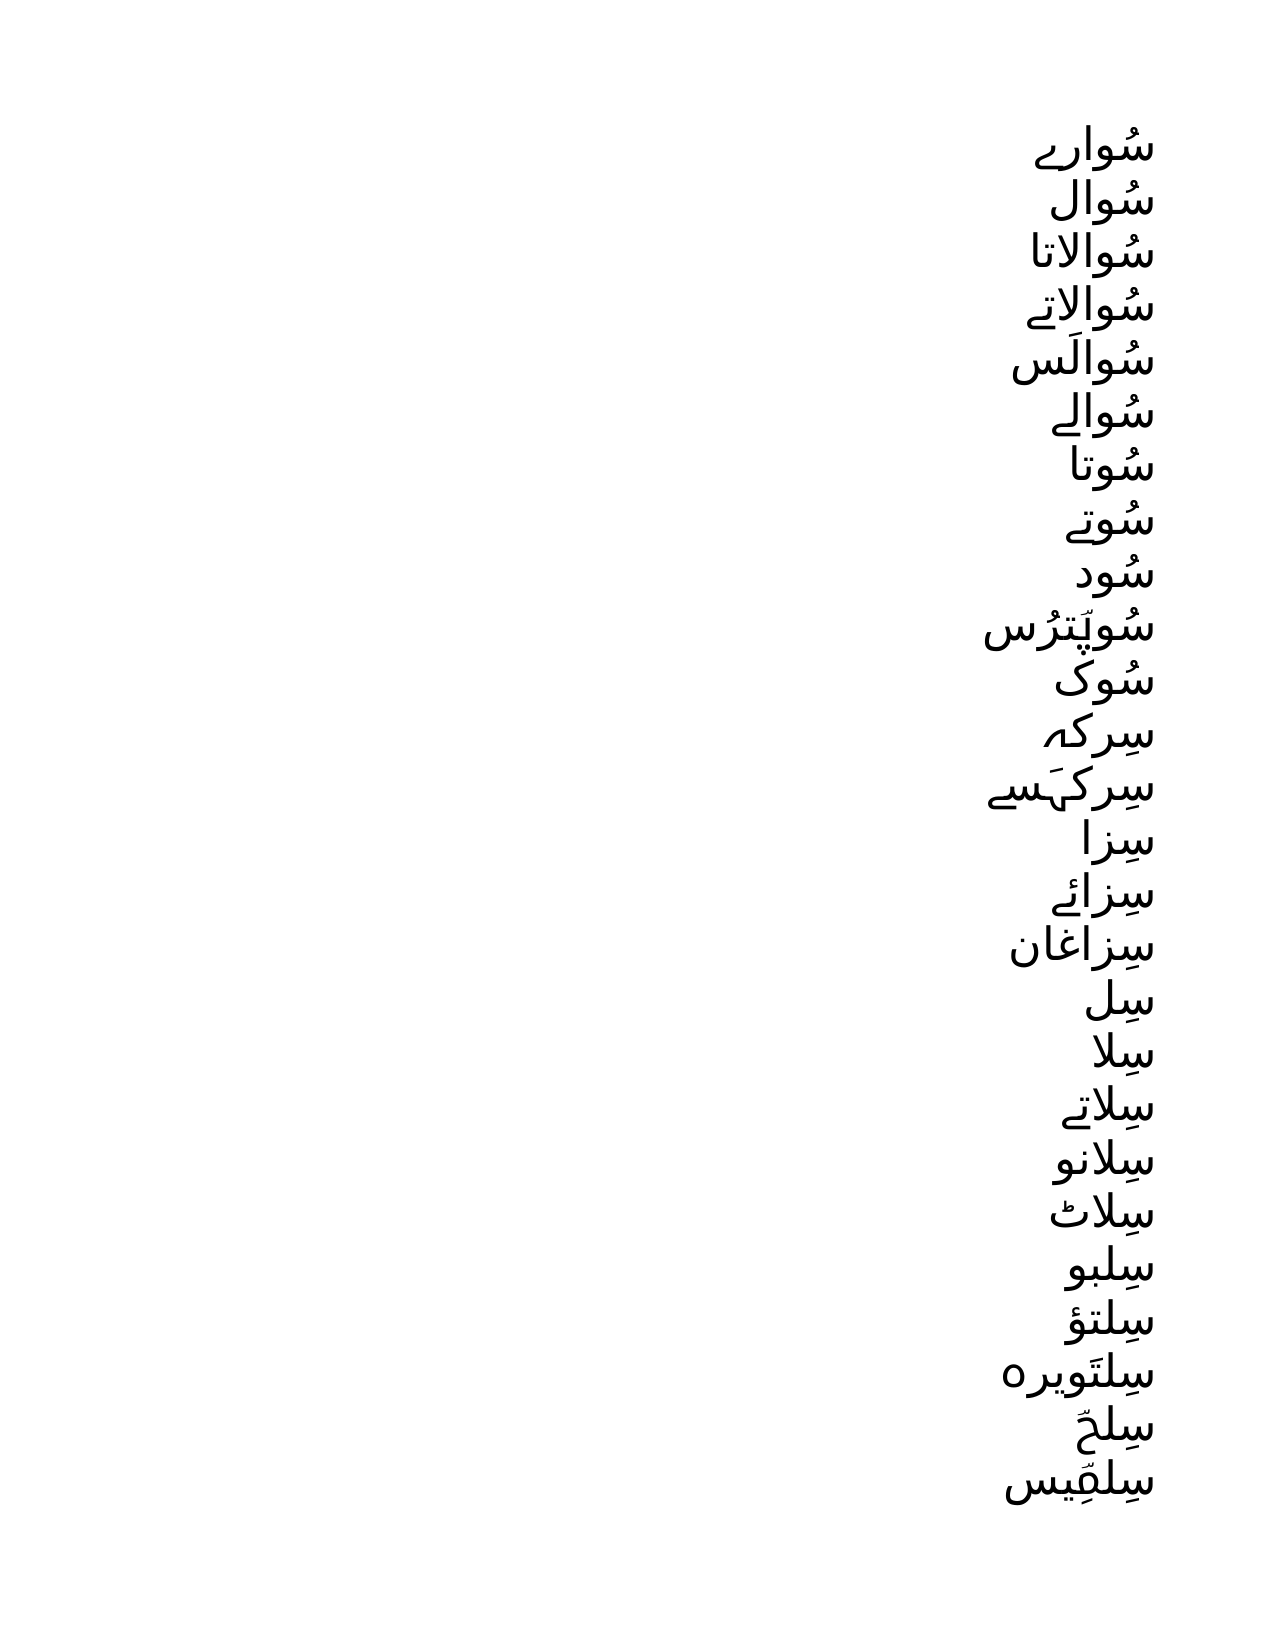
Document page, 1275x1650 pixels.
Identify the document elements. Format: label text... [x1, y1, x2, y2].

text سُوتے [118, 491, 1157, 545]
text سُوتا [118, 438, 1157, 491]
text سِلاتے [118, 1078, 1157, 1131]
text سِرکہ​َسے [118, 758, 1157, 811]
text سِلانو [118, 1131, 1157, 1185]
text سِزا [118, 811, 1157, 865]
text سِلبو [118, 1238, 1157, 1291]
text سِلمِؔیس [118, 1451, 1157, 1505]
text سُوال [118, 171, 1157, 225]
text سِلحؔ [118, 1398, 1157, 1451]
text سِرکہ [118, 705, 1157, 758]
text سِلتَویرہ [118, 1345, 1157, 1398]
text سُوالے [118, 385, 1157, 438]
text سُوپؔترُس [118, 598, 1157, 651]
text سِلاٹ [118, 1185, 1157, 1238]
text سِزاغان [118, 918, 1157, 971]
text سُود [118, 545, 1157, 598]
text سُوالَس [118, 331, 1157, 385]
text سُوالاتا [118, 225, 1157, 278]
text سِلا [118, 1025, 1157, 1078]
text سِزائے [118, 865, 1157, 918]
text سِلتؤ [118, 1291, 1157, 1345]
text سِل [118, 971, 1157, 1025]
text سُوک [118, 651, 1157, 705]
text سُوارے [118, 118, 1157, 171]
text سُوالاتے [118, 278, 1157, 331]
